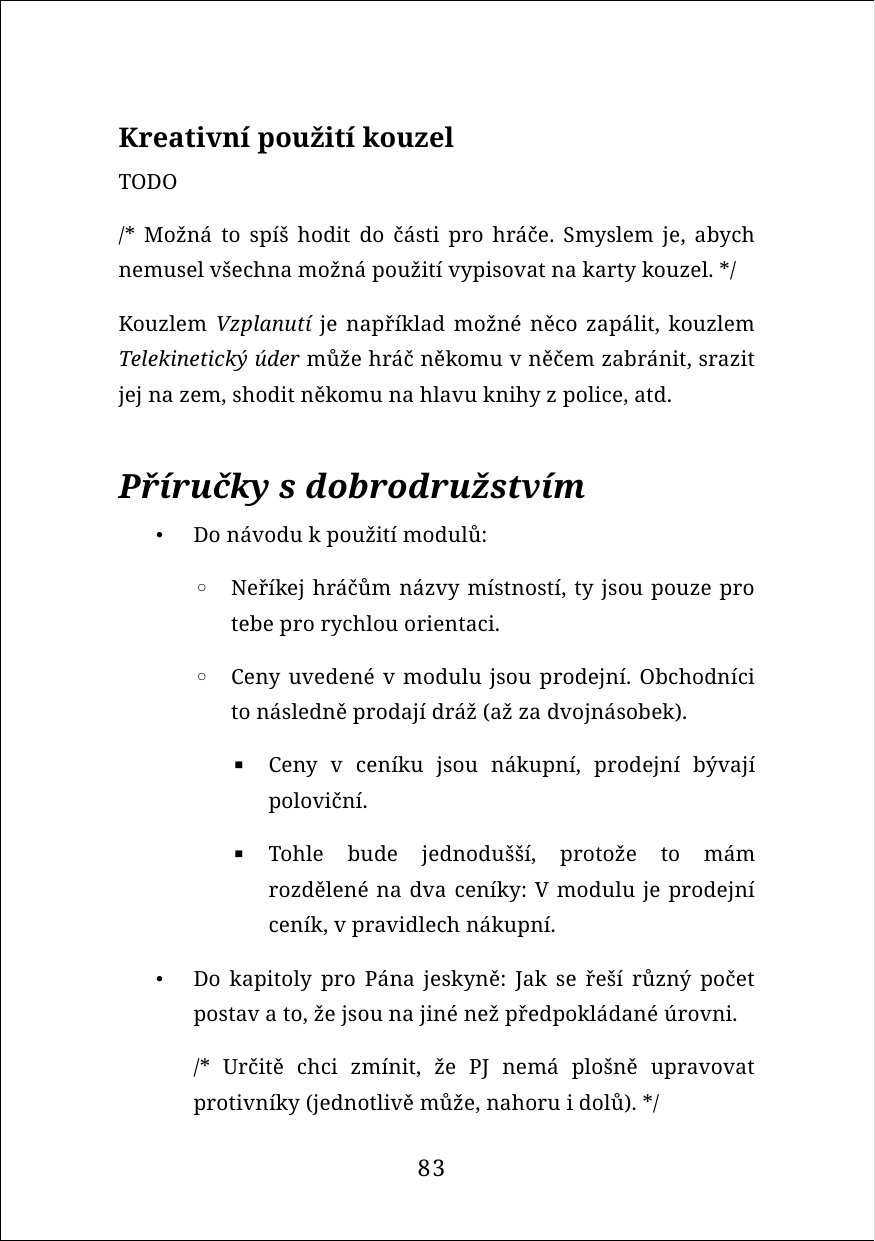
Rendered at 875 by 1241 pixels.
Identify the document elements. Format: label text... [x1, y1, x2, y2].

text Kouzlem Vzplanutí je například možné něco zapálit, kouzlem Telekinetický úder může hráč někomu v něčem zabránit, srazit jej na zem, shodit někomu na hlavu knihy z police, atd. [118, 309, 756, 408]
list Do kapitoly pro Pána jeskyně: Jak se řeší různý počet postav a to, že jsou na jiné než předpokládané úrovni. [156, 964, 756, 1028]
text /* Možná to spíš hodit do části pro hráče. Smyslem je, abych nemusel všechna možná použití vypisovat na karty kouzel. */ [118, 220, 756, 284]
list Neříkej hráčům názvy místností, ty jsou pouze pro tebe pro rychlou orientaci. [193, 573, 756, 637]
subtitle Kreativní použití kouzel [118, 118, 756, 155]
list Do návodu k použití modulů: [156, 520, 756, 548]
list /* Určitě chci zmínit, že PJ nemá plošně upravovat protivníky (jednotlivě může, nahoru i dolů). */ [156, 1052, 756, 1116]
text TODO [118, 167, 756, 195]
list Ceny uvedené v modulu jsou prodejní. Obchodníci to následně prodají dráž (až za dvojnásobek). [193, 662, 756, 726]
list Ceny v ceníku jsou nákupní, prodejní bývají poloviční. [231, 751, 756, 814]
list Tohle bude jednodušší, protože to mám rozdělené na dva ceníky: V modulu je prodejní ceník, v pravidlech nákupní. [231, 839, 756, 939]
subtitle Příručky s dobrodružstvím [118, 463, 756, 508]
